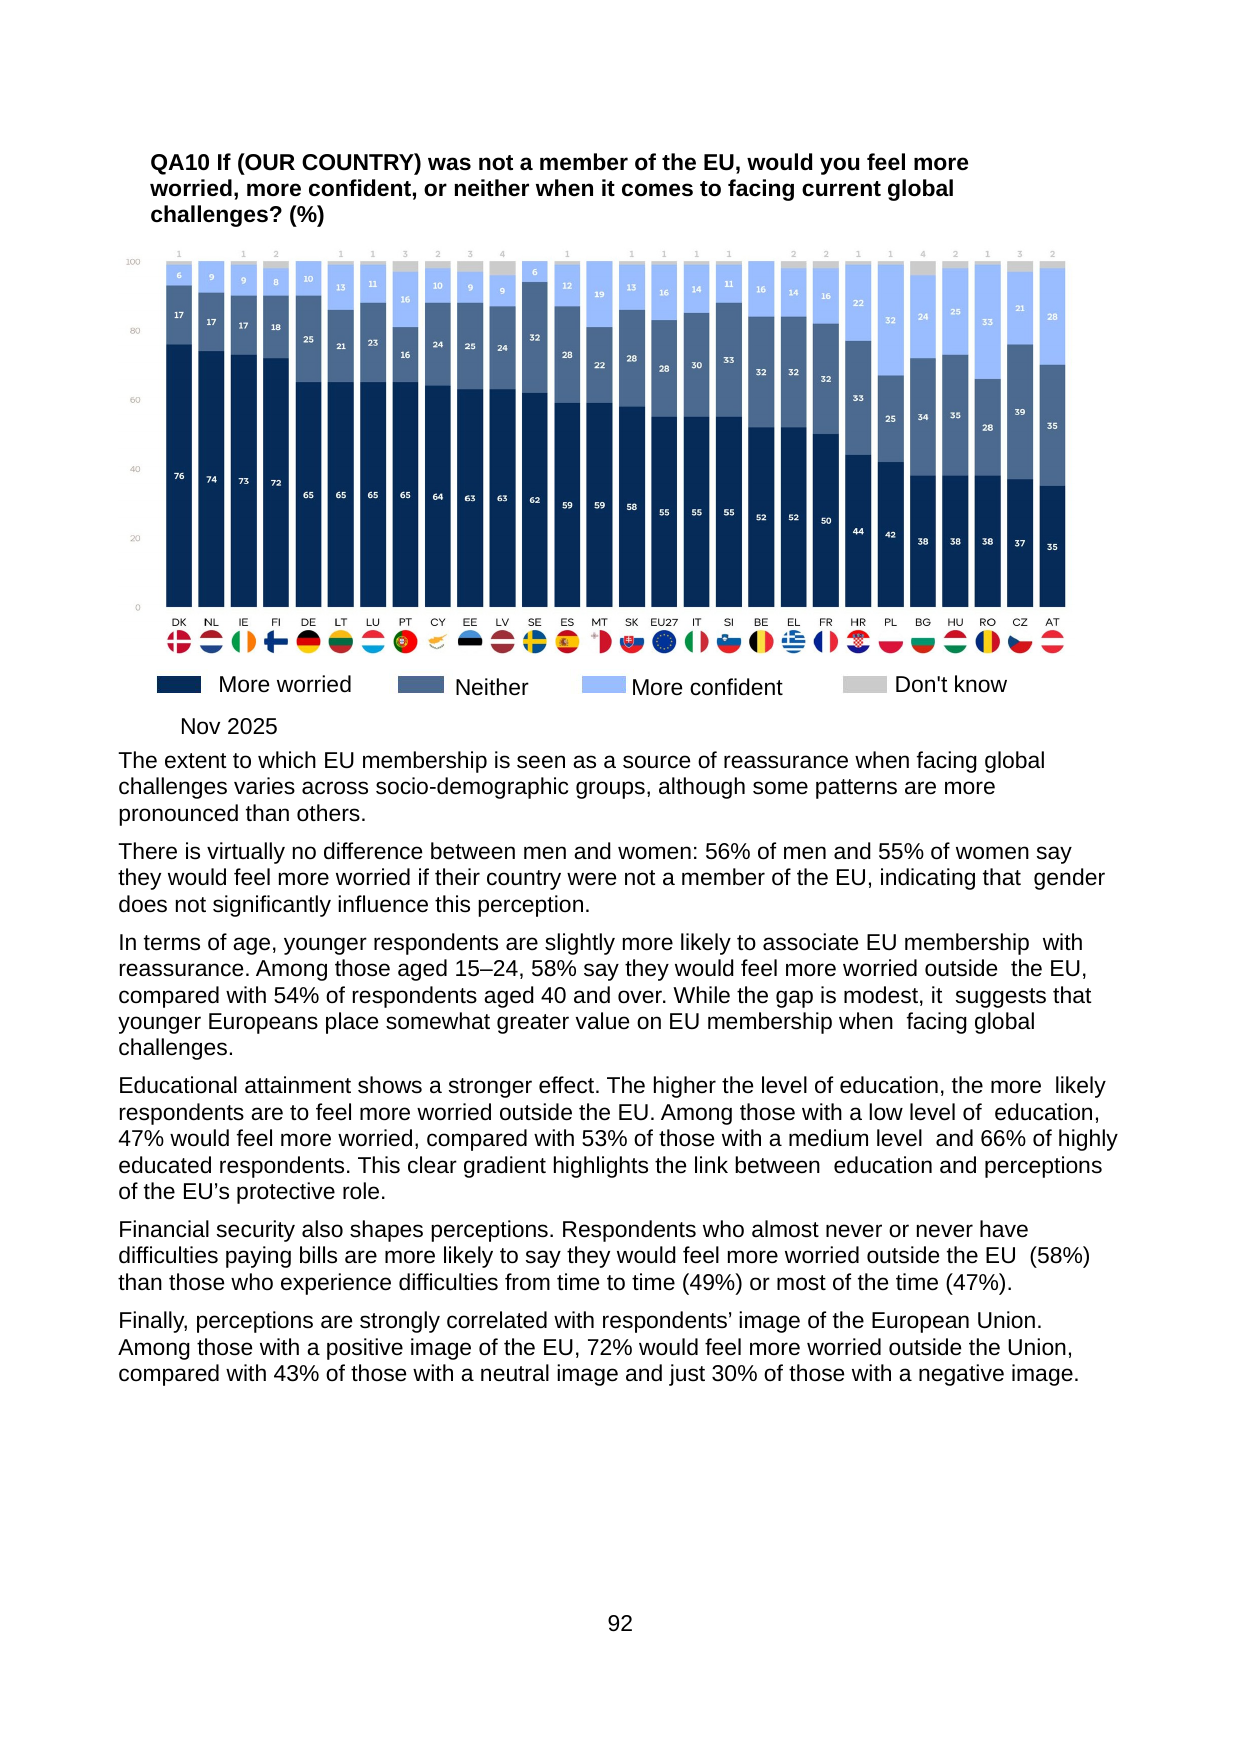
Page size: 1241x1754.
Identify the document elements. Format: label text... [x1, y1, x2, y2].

text Educational attainment shows a stronger effect. The higher the level of education, the more likely respondents are to feel more worried outside the EU. Among those with a low level of education, 47% would feel more worried, compared with 53% of those with a medium level and 66% of highly educated respondents. This clear gradient highlights the link between education and perceptions of the EU’s protective role. [118, 1072, 1122, 1204]
picture [642, 684, 646, 694]
picture [149, 669, 891, 694]
text There is virtually no difference between men and women: 56% of men and 55% of women say they would feel more worried if their country were not a member of the EU, indicating that gender does not significantly influence this perception. [118, 838, 1122, 917]
picture [635, 684, 639, 694]
picture [458, 683, 465, 694]
picture [704, 684, 711, 694]
text Finally, perceptions are strongly correlated with respondents’ image of the European Union. Among those with a positive image of the EU, 72% would feel more worried outside the Union, compared with 43% of those with a neutral image and just 30% of those with a negative image. [118, 1307, 1122, 1386]
picture [653, 684, 660, 694]
text In terms of age, younger respondents are slightly more likely to associate EU membership with reassurance. Among those aged 15–24, 58% say they would feel more worried outside the EU, compared with 54% of respondents aged 40 and over. While the gap is modest, it suggests that younger Europeans place somewhat greater value on EU membership when facing global challenges. [118, 929, 1122, 1061]
picture [118, 242, 1075, 656]
text The extent to which EU membership is seen as a source of reassurance when facing global challenges varies across socio-demographic groups, although some patterns are more pronounced than others. [118, 118, 1122, 826]
text Financial security also shapes perceptions. Respondents who almost never or never have difficulties paying bills are more likely to say they would feel more worried outside the EU (58%) than those who experience difficulties from time to time (49%) or most of the time (47%). [118, 1216, 1122, 1295]
